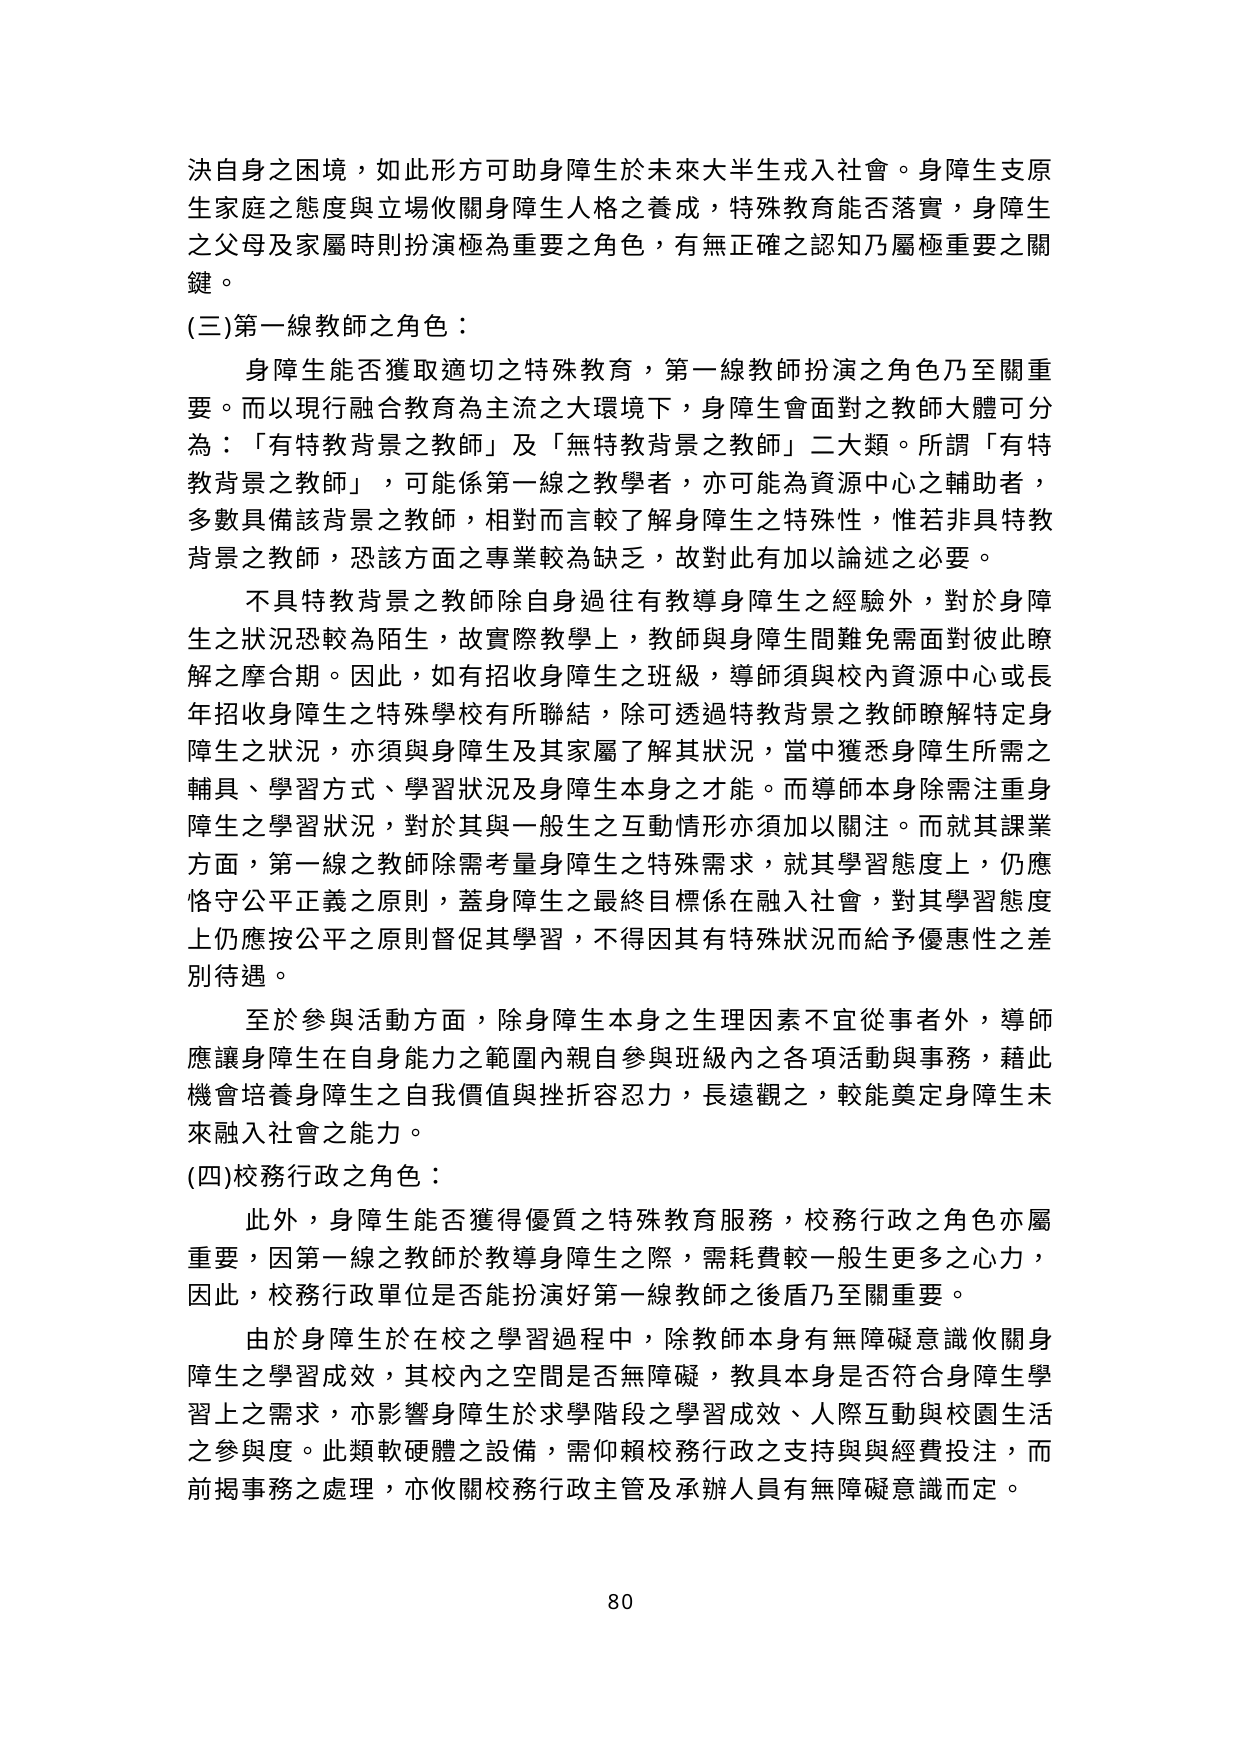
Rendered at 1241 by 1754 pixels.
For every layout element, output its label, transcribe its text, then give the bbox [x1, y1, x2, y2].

text 由於身障生於在校之學習過程中，除教師本身有無障礙意識攸關身障生之學習成效，其校內之空間是否無障礙，教具本身是否符合身障生學習上之需求，亦影響身障生於求學階段之學習成效、人際互動與校園生活之參與度。此類軟硬體之設備，需仰賴校務行政之支持與與經費投注，而前揭事務之處理，亦攸關校務行政主管及承辦人員有無障礙意識而定。 [187, 1319, 1053, 1506]
text 至於參與活動方面，除身障生本身之生理因素不宜從事者外，導師應讓身障生在自身能力之範圍內親自參與班級內之各項活動與事務，藉此機會培養身障生之自我價值與挫折容忍力，長遠觀之，較能奠定身障生未來融入社會之能力。 [187, 1000, 1053, 1150]
text 身障生能否獲取適切之特殊教育，第一線教師扮演之角色乃至關重要。而以現行融合教育為主流之大環境下，身障生會面對之教師大體可分為：「有特教背景之教師」及「無特教背景之教師」二大類。所謂「有特教背景之教師」，可能係第一線之教學者，亦可能為資源中心之輔助者，多數具備該背景之教師，相對而言較了解身障生之特殊性，惟若非具特教背景之教師，恐該方面之專業較為缺乏，故對此有加以論述之必要。 [187, 350, 1053, 575]
text 不具特教背景之教師除自身過往有教導身障生之經驗外，對於身障生之狀況恐較為陌生，故實際教學上，教師與身障生間難免需面對彼此瞭解之摩合期。因此，如有招收身障生之班級，導師須與校內資源中心或長年招收身障生之特殊學校有所聯結，除可透過特教背景之教師瞭解特定身障生之狀況，亦須與身障生及其家屬了解其狀況，當中獲悉身障生所需之輔具、學習方式、學習狀況及身障生本身之才能。而導師本身除需注重身障生之學習狀況，對於其與一般生之互動情形亦須加以關注。而就其課業方面，第一線之教師除需考量身障生之特殊需求，就其學習態度上，仍應恪守公平正義之原則，蓋身障生之最終目標係在融入社會，對其學習態度上仍應按公平之原則督促其學習，不得因其有特殊狀況而給予優惠性之差別待遇。 [187, 581, 1053, 994]
text 決自身之困境，如此形方可助身障生於未來大半生戎入社會。身障生支原生家庭之態度與立場攸關身障生人格之養成，特殊教育能否落實，身障生之父母及家屬時則扮演極為重要之角色，有無正確之認知乃屬極重要之關鍵。 [187, 150, 1053, 300]
text 此外，身障生能否獲得優質之特殊教育服務，校務行政之角色亦屬重要，因第一線之教師於教導身障生之際，需耗費較一般生更多之心力，因此，校務行政單位是否能扮演好第一線教師之後盾乃至關重要。 [187, 1200, 1053, 1312]
text (三)第一線教師之角色： [187, 306, 1053, 344]
text (四)校務行政之角色： [187, 1156, 1053, 1194]
